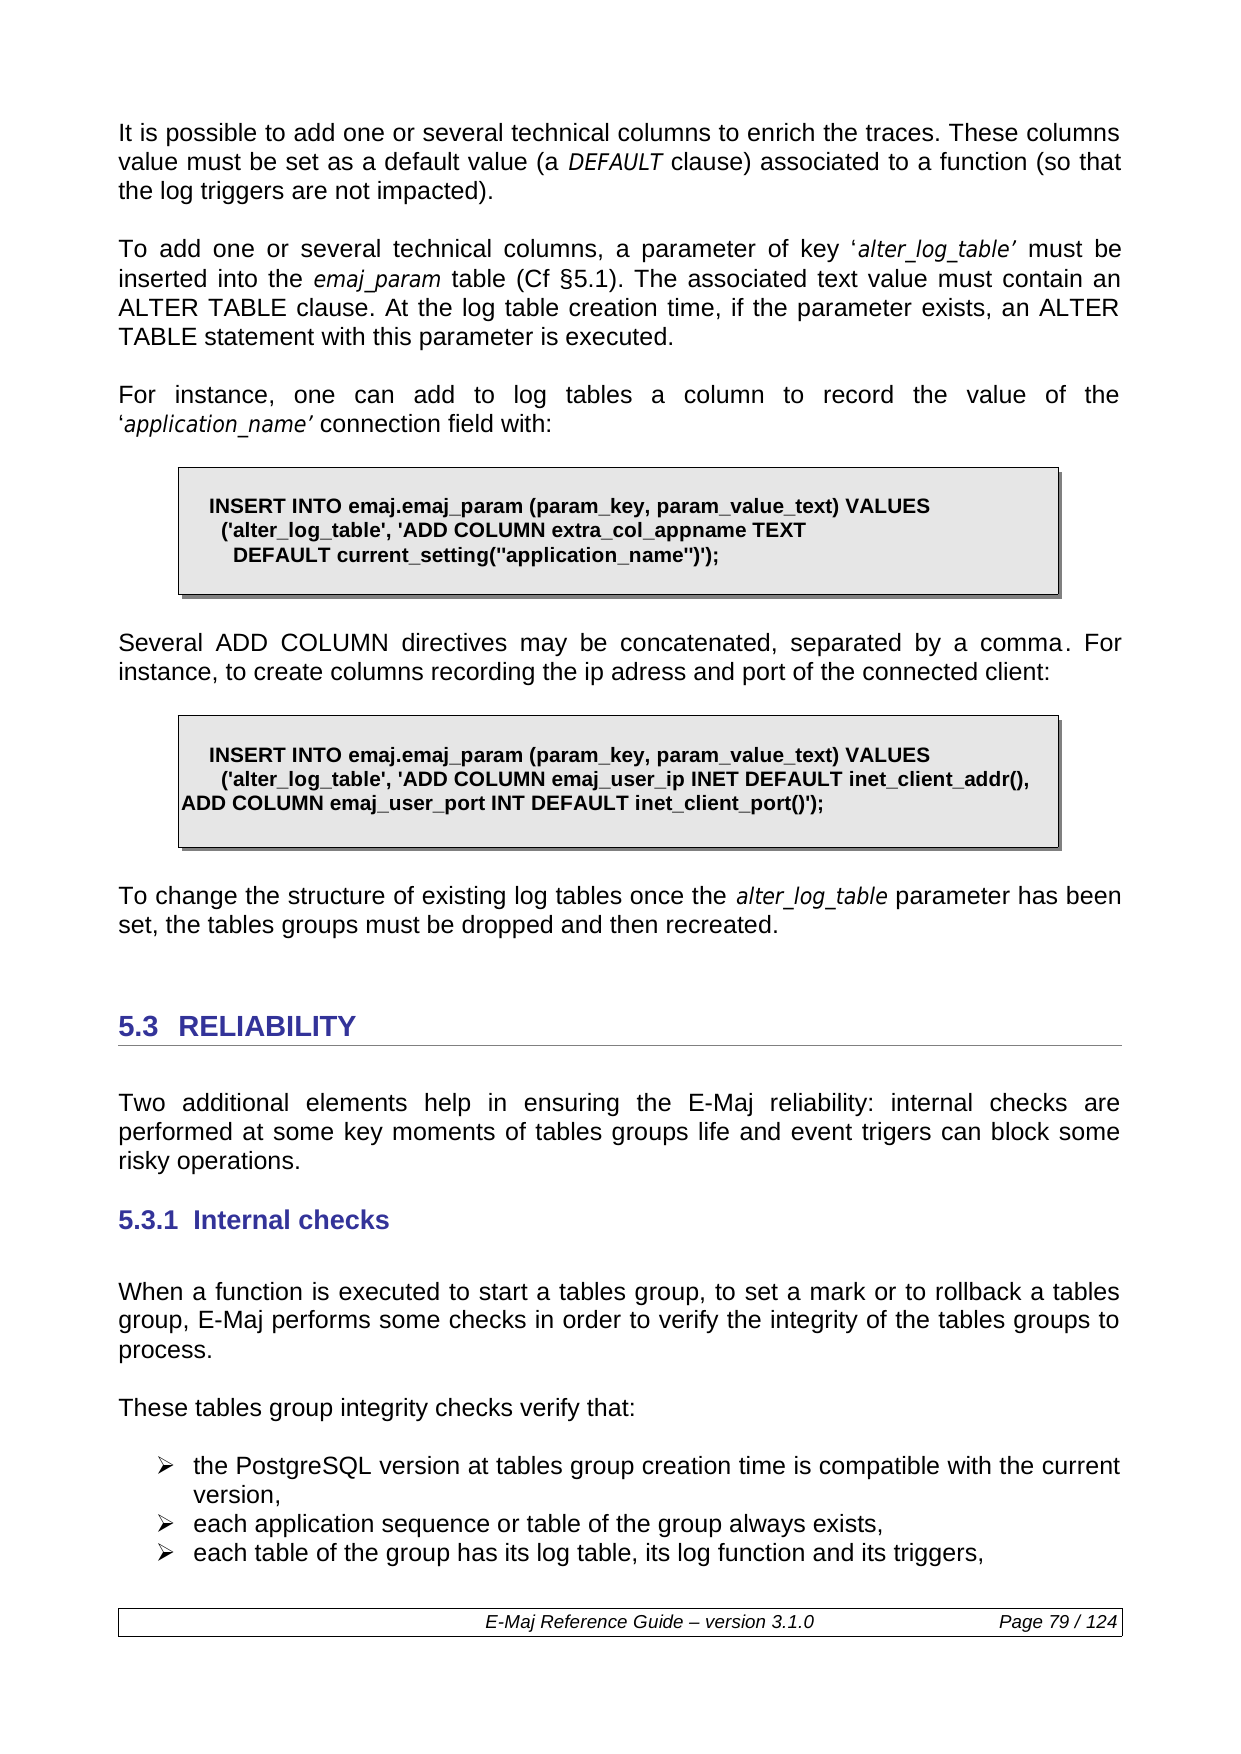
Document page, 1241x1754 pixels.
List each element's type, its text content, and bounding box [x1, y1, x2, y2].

text For instance, one can add to log tables a column to record the value of the ‘application_name’ connection field with: [118, 380, 1122, 438]
text These tables group integrity checks verify that: [118, 1393, 1122, 1422]
text To add one or several technical columns, a parameter of key ‘alter_log_table’ must be inserted into the emaj_param table (Cf §5.1). The associated text value must contain an ALTER TABLE clause. At the log table creation time, if the parameter exists, an ALTER TABLE statement with this parameter is executed. [118, 234, 1122, 351]
text Two additional elements help in ensuring the E-Maj reliability: internal checks are performed at some key moments of tables groups life and event trigers can block some risky operations. [118, 1087, 1122, 1175]
list each application sequence or table of the group always exists, [156, 1509, 1122, 1538]
text Several ADD COLUMN directives may be concatenated, separated by a comma. For instance, to create columns recording the ip adress and port of the connected client: [118, 628, 1122, 686]
text When a function is executed to start a tables group, to set a mark or to rollback a tables group, E-Maj performs some checks in order to verify the integrity of the tables groups to process. [118, 1276, 1122, 1363]
subtitle Internal checks [118, 1204, 1122, 1235]
text INSERT INTO emaj.emaj_param (param_key, param_value_text) VALUES [179, 739, 1058, 763]
subtitle Reliability [118, 1009, 1122, 1045]
text It is possible to add one or several technical columns to enrich the traces. These columns value must be set as a default value (a DEFAULT clause) associated to a function (so that the log triggers are not impacted). [118, 118, 1122, 205]
list the PostgreSQL version at tables group creation time is compatible with the current version, [156, 1451, 1122, 1509]
text DEFAULT current_setting(''application_name'')'); [179, 539, 1058, 563]
list each table of the group has its log table, its log function and its triggers, [156, 1538, 1122, 1567]
text ('alter_log_table', 'ADD COLUMN extra_col_appname TEXT [179, 515, 1058, 539]
text To change the structure of existing log tables once the alter_log_table parameter has been set, the tables groups must be dropped and then recreated. [118, 881, 1122, 939]
text ('alter_log_table', 'ADD COLUMN emaj_user_ip INET DEFAULT inet_client_addr(), ADD COLUMN emaj_user_port INT DEFAULT inet_client_port()'); [179, 763, 1058, 812]
text INSERT INTO emaj.emaj_param (param_key, param_value_text) VALUES [179, 491, 1058, 515]
